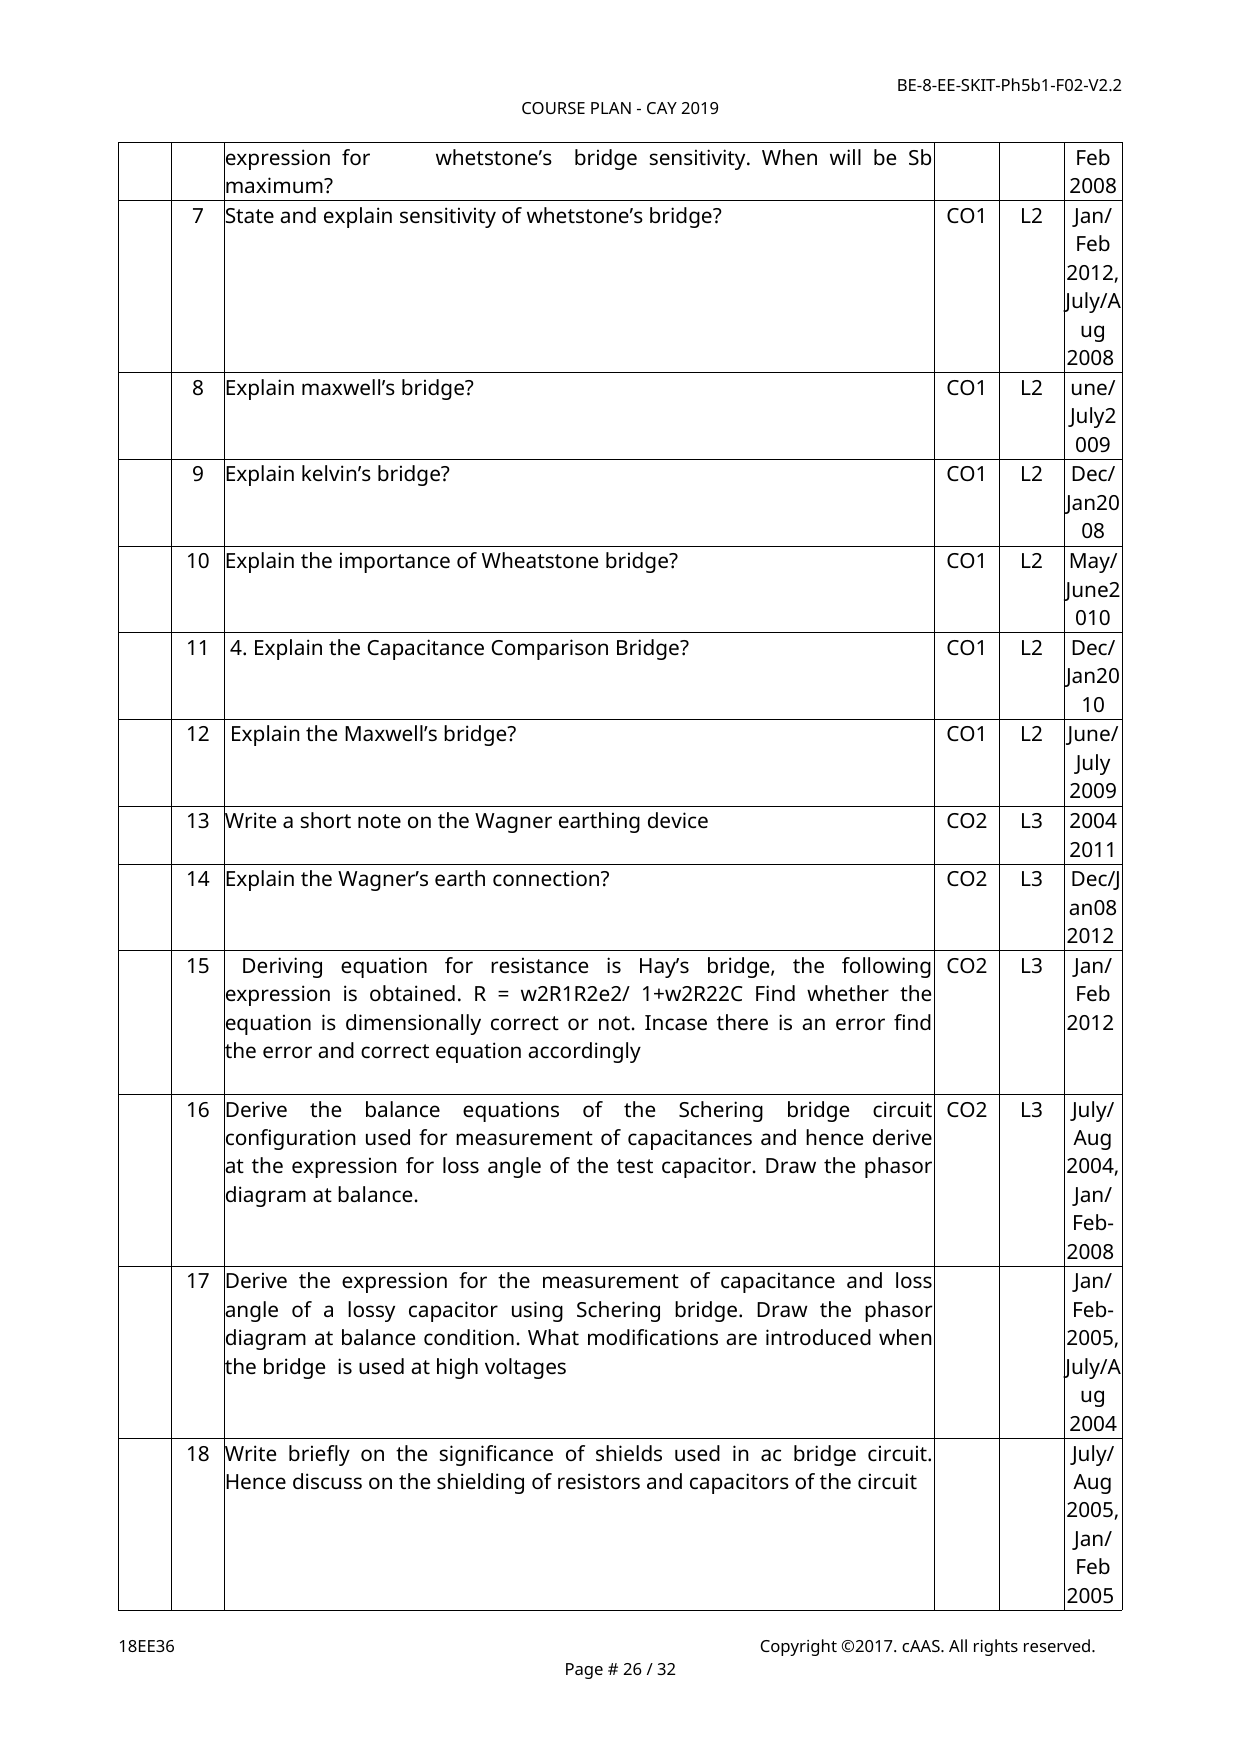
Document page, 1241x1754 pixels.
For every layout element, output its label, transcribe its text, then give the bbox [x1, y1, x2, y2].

table_cell Write a short note on the Wagner earthing device [225, 807, 934, 864]
table_cell July/Aug 2005, Jan/ Feb 2005 [1065, 1439, 1122, 1610]
table_cell Write briefly on the significance of shields used in ac bridge circuit. Hence discuss on the shielding of resistors and capacitors of the circuit [225, 1439, 934, 1610]
table_cell [119, 373, 171, 459]
table_cell L2 [1000, 373, 1064, 459]
table_cell [119, 720, 171, 806]
table_cell L2 [1000, 460, 1064, 546]
table_cell Derive the expression for the measurement of capacitance and loss angle of a lossy capacitor using Schering bridge. Draw the phasor diagram at balance condition. What modifications are introduced when the bridge is used at high voltages [225, 1267, 934, 1438]
table_cell Jan/ Feb 2012, July/Aug 2008 [1065, 201, 1122, 372]
table_cell [119, 865, 171, 950]
table_cell CO1 [935, 720, 999, 806]
table_cell [119, 807, 171, 864]
table_cell [1000, 1439, 1064, 1610]
table_cell CO2 [935, 1095, 999, 1266]
table_cell Jan/ Feb 2012 [1065, 951, 1122, 1094]
table_cell [935, 1439, 999, 1610]
table_cell une/July2009 [1065, 373, 1122, 459]
table_cell 15 [172, 951, 224, 1094]
table_cell CO2 [935, 951, 999, 1094]
table_cell L3 [1000, 951, 1064, 1094]
table_cell CO2 [935, 807, 999, 864]
table_cell June/July 2009 [1065, 720, 1122, 806]
table_cell [935, 143, 999, 200]
table_cell 8 [172, 373, 224, 459]
table_cell L2 [1000, 633, 1064, 719]
table_cell [119, 1095, 171, 1266]
table_cell L2 [1000, 547, 1064, 632]
table_cell 12 [172, 720, 224, 806]
table_cell Feb 2008 [1065, 143, 1122, 200]
table_cell May/June2010 [1065, 547, 1122, 632]
table_cell CO1 [935, 460, 999, 546]
table_cell Deriving equation for resistance is Hay’s bridge, the following expression is obtained. R = w2R1R2e2/ 1+w2R22C Find whether the equation is dimensionally correct or not. Incase there is an error find the error and correct equation accordingly [225, 951, 934, 1094]
table_cell L3 [1000, 807, 1064, 864]
table_cell [119, 1439, 171, 1610]
table_cell [119, 951, 171, 1094]
table_cell CO1 [935, 373, 999, 459]
table_cell 11 [172, 633, 224, 719]
table_cell Dec/Jan2008 [1065, 460, 1122, 546]
table_cell [119, 460, 171, 546]
table_cell [119, 633, 171, 719]
table_cell CO2 [935, 865, 999, 950]
table_cell [1000, 143, 1064, 200]
table_cell CO1 [935, 201, 999, 372]
table_cell Explain kelvin’s bridge? [225, 460, 934, 546]
table_cell [119, 201, 171, 372]
table_cell CO1 [935, 547, 999, 632]
table_cell 7 [172, 201, 224, 372]
table_cell 4. Explain the Capacitance Comparison Bridge? [225, 633, 934, 719]
table_cell Explain maxwell’s bridge? [225, 373, 934, 459]
table_cell Dec/Jan08 2012 [1065, 865, 1122, 950]
table_cell L3 [1000, 1095, 1064, 1266]
table_cell [935, 1267, 999, 1438]
table_cell Dec/Jan2010 [1065, 633, 1122, 719]
table_cell expression for whetstone’s bridge sensitivity. When will be Sb maximum? [225, 143, 934, 200]
table_cell Derive the balance equations of the Schering bridge circuit configuration used for measurement of capacitances and hence derive at the expression for loss angle of the test capacitor. Draw the phasor diagram at balance. [225, 1095, 934, 1266]
table_cell [119, 143, 171, 200]
table_cell 14 [172, 865, 224, 950]
table_cell CO1 [935, 633, 999, 719]
table_cell Explain the Maxwell’s bridge? [225, 720, 934, 806]
table_cell 13 [172, 807, 224, 864]
table_cell 18 [172, 1439, 224, 1610]
table_cell [119, 547, 171, 632]
table_cell State and explain sensitivity of whetstone’s bridge? [225, 201, 934, 372]
table_cell [172, 143, 224, 200]
table_cell L2 [1000, 201, 1064, 372]
table_cell July/Aug 2004, Jan/ Feb- 2008 [1065, 1095, 1122, 1266]
table_cell Explain the importance of Wheatstone bridge? [225, 547, 934, 632]
table_cell 16 [172, 1095, 224, 1266]
table_cell 2004 2011 [1065, 807, 1122, 864]
table_cell L2 [1000, 720, 1064, 806]
table_cell Explain the Wagner’s earth connection? [225, 865, 934, 950]
table_cell Jan/Feb-2005, July/Aug 2004 [1065, 1267, 1122, 1438]
table_cell L3 [1000, 865, 1064, 950]
table_cell 9 [172, 460, 224, 546]
table_cell 10 [172, 547, 224, 632]
table_cell 17 [172, 1267, 224, 1438]
table_cell [1000, 1267, 1064, 1438]
table_cell [119, 1267, 171, 1438]
